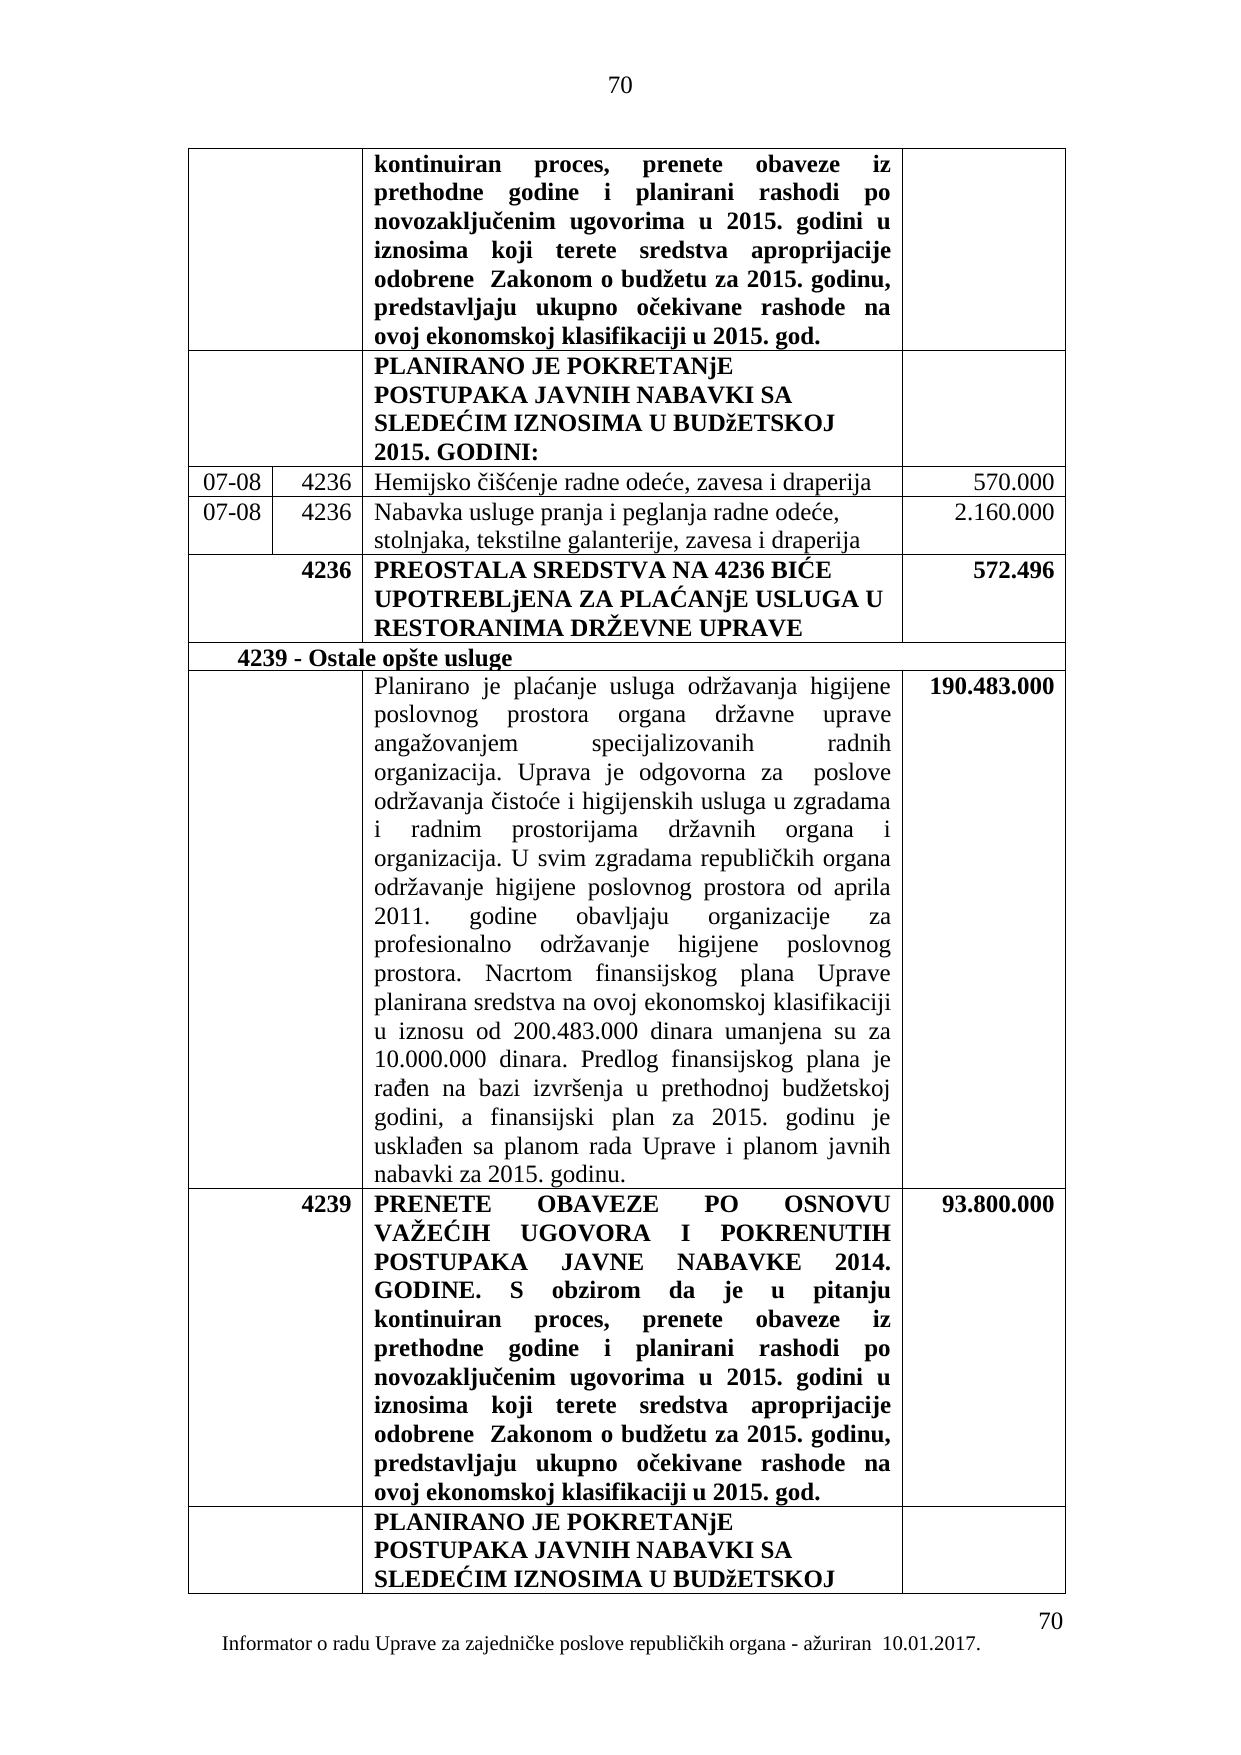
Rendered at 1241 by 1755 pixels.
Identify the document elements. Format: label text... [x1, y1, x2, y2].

table_cell 07-08 [189, 467, 272, 496]
table_cell 570.000 [903, 467, 1065, 496]
table_cell [903, 1507, 1065, 1593]
table_cell [189, 1507, 362, 1593]
table_cell 4239 - Ostale opšte usluge [189, 643, 1065, 670]
table_cell [189, 149, 362, 350]
table_cell 2.160.000 [903, 497, 1065, 554]
table_cell Planirano je plaćanje usluga održavanja higijene poslovnog prostora organa državne uprave angažovanjem specijalizovanih radnih organizacija. Uprava je odgovorna za poslove održavanja čistoće i higijenskih usluga u zgradama i radnim prostorijama državnih organa i organizacija. U svim zgradama republičkih organa održavanje higijene poslovnog prostora od aprila 2011. godine obavlјaju organizacije za profesionalno održavanje higijene poslovnog prostora. Nacrtom finansijskog plana Uprave planirana sredstva na ovoj ekonomskoj klasifikaciji u iznosu od 200.483.000 dinara umanjena su za 10.000.000 dinara. Predlog finansijskog plana je rađen na bazi izvršenja u prethodnoj budžetskoj godini, a finansijski plan za 2015. godinu je usklađen sa planom rada Uprave i planom javnih nabavki za 2015. godinu. [363, 671, 902, 1188]
table_cell Nabavka usluge pranja i peglanja radne odeće, stolnjaka, tekstilne galanterije, zavesa i draperija [363, 497, 902, 554]
table_cell [903, 149, 1065, 350]
table_cell PRENETE OBAVEZE PO OSNOVU VAŽEĆIH UGOVORA I POKRENUTIH POSTUPAKA JAVNE NABAVKE 2014. GODINE. S obzirom da je u pitanju kontinuiran proces, prenete obaveze iz prethodne godine i planirani rashodi po novozaklјučenim ugovorima u 2015. godini u iznosima koji terete sredstva aproprijacije odobrene Zakonom o budžetu za 2015. godinu, predstavlјaju ukupno očekivane rashode na ovoj ekonomskoj klasifikaciji u 2015. god. [363, 1189, 902, 1506]
table_cell 07-08 [189, 497, 272, 554]
table_cell 572.496 [903, 555, 1065, 642]
table_cell [903, 351, 1065, 466]
table_cell [189, 351, 362, 466]
table_cell [189, 671, 362, 1188]
table_cell PLANIRANO JE POKRETANјE POSTUPAKA JAVNIH NABAVKI SA SLEDEĆIM IZNOSIMA U BUDžETSKOJ 2015. GODINI: [363, 351, 902, 466]
table_cell Hemijsko čišćenje radne odeće, zavesa i draperija [363, 467, 902, 496]
table_cell kontinuiran proces, prenete obaveze iz prethodne godine i planirani rashodi po novozaklјučenim ugovorima u 2015. godini u iznosima koji terete sredstva aproprijacije odobrene Zakonom o budžetu za 2015. godinu, predstavlјaju ukupno očekivane rashode na ovoj ekonomskoj klasifikaciji u 2015. god. [363, 149, 902, 350]
table_cell 4236 [273, 497, 362, 554]
table_cell PLANIRANO JE POKRETANјE POSTUPAKA JAVNIH NABAVKI SA SLEDEĆIM IZNOSIMA U BUDžETSKOJ [363, 1507, 902, 1593]
table_cell 4236 [273, 467, 362, 496]
table_cell 93.800.000 [903, 1189, 1065, 1506]
table_cell PREOSTALA SREDSTVA NA 4236 BIĆE UPOTREBLjENA ZA PLAĆANјE USLUGA U RESTORANIMA DRŽEVNE UPRAVE [363, 555, 902, 642]
table_cell 190.483.000 [903, 671, 1065, 1188]
table_cell 4239 [189, 1189, 362, 1506]
table_cell 4236 [189, 555, 362, 642]
